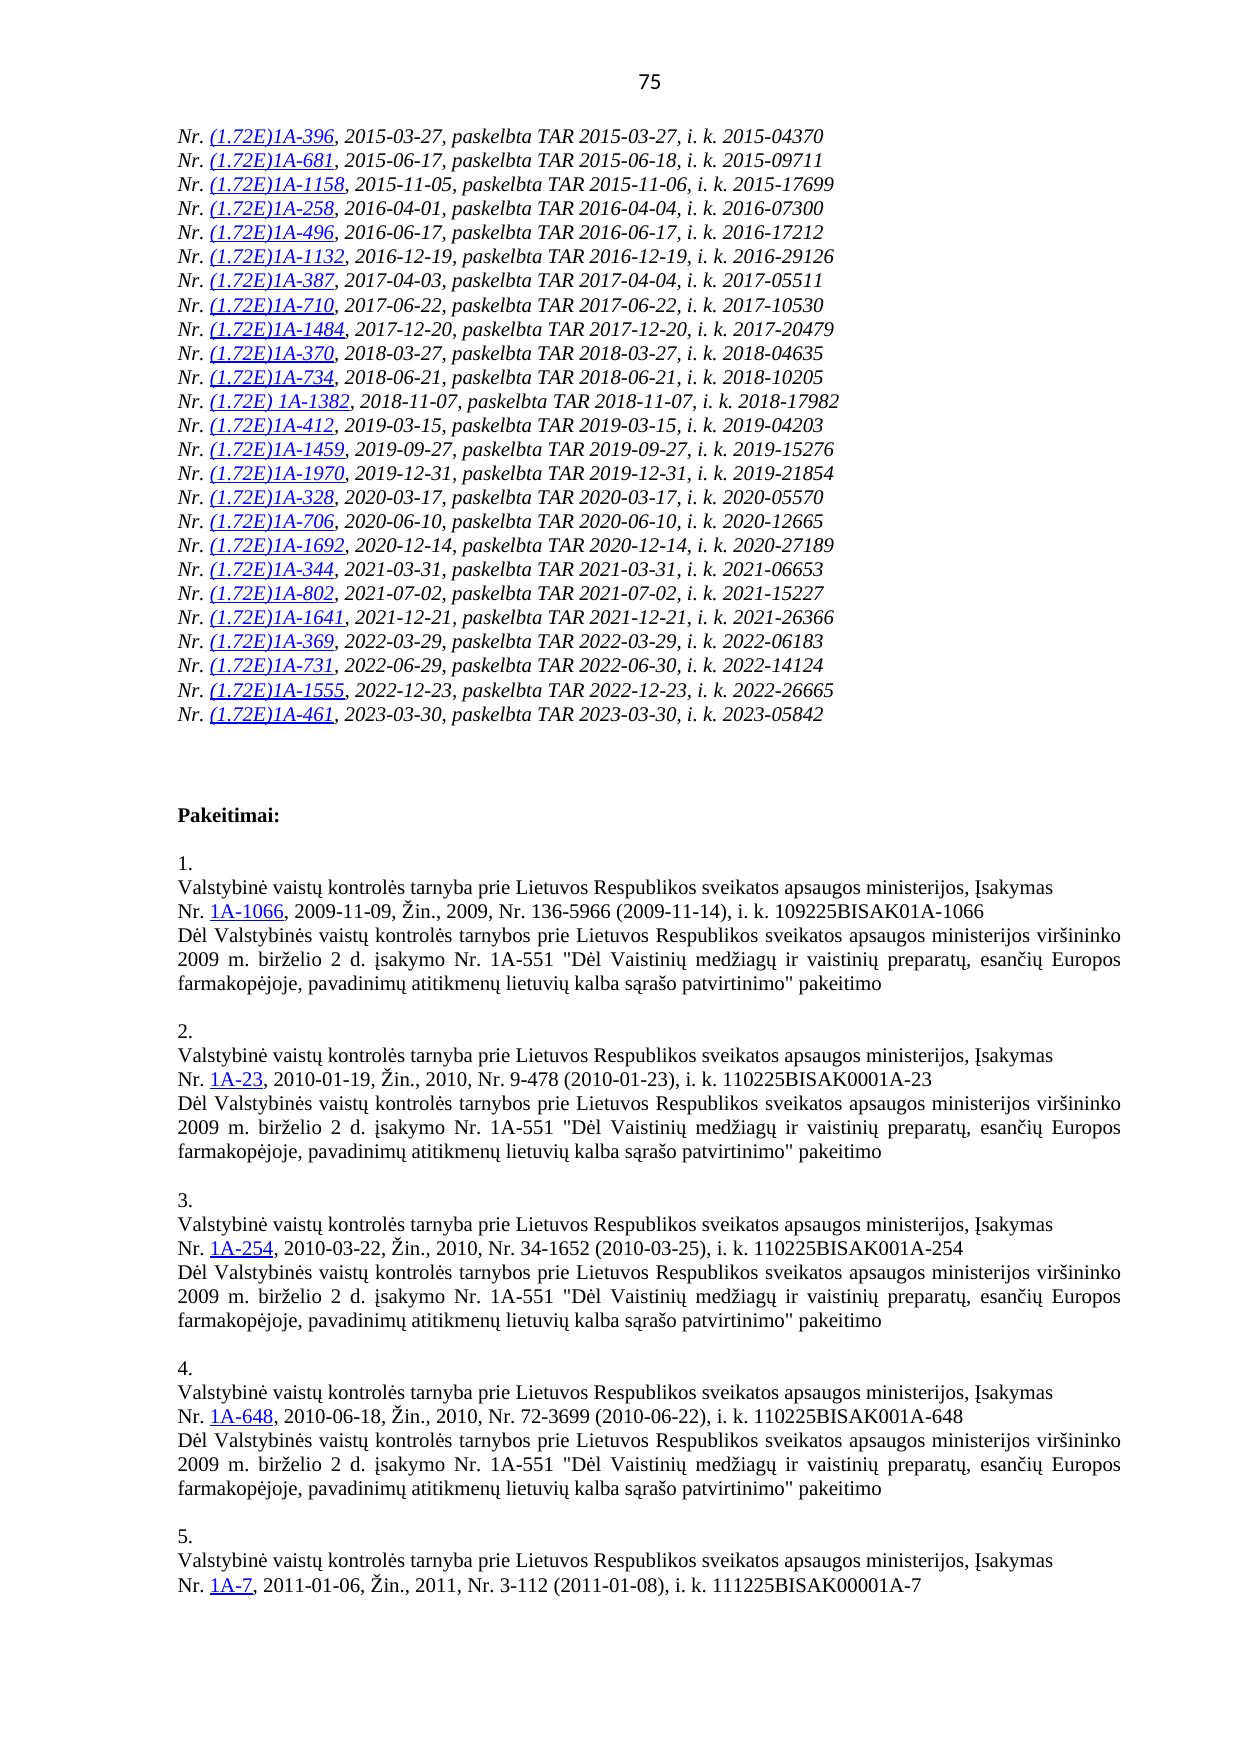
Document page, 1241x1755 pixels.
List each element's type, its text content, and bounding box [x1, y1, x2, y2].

text Nr. (1.72E)1A-710, 2017-06-22, paskelbta TAR 2017-06-22, i. k. 2017-10530 [177, 292, 1122, 317]
text Dėl Valstybinės vaistų kontrolės tarnybos prie Lietuvos Respublikos sveikatos apsaugos ministerijos viršininko 2009 m. birželio 2 d. įsakymo Nr. 1A-551 "Dėl Vaistinių medžiagų ir vaistinių preparatų, esančių Europos farmakopėjoje, pavadinimų atitikmenų lietuvių kalba sąrašo patvirtinimo" pakeitimo [177, 1091, 1122, 1163]
text Nr. 1A-7, 2011-01-06, Žin., 2011, Nr. 3-112 (2011-01-08), i. k. 111225BISAK00001A-7 [177, 1572, 1122, 1597]
text Valstybinė vaistų kontrolės tarnyba prie Lietuvos Respublikos sveikatos apsaugos ministerijos, Įsakymas [177, 875, 1122, 899]
text Nr. (1.72E)1A-370, 2018-03-27, paskelbta TAR 2018-03-27, i. k. 2018-04635 [177, 341, 1122, 365]
text Nr. (1.72E)1A-1484, 2017-12-20, paskelbta TAR 2017-12-20, i. k. 2017-20479 [177, 317, 1122, 341]
text Nr. (1.72E) 1A-1382, 2018-11-07, paskelbta TAR 2018-11-07, i. k. 2018-17982 [177, 389, 1122, 413]
text Nr. (1.72E)1A-1132, 2016-12-19, paskelbta TAR 2016-12-19, i. k. 2016-29126 [177, 244, 1122, 268]
text Nr. 1A-254, 2010-03-22, Žin., 2010, Nr. 34-1652 (2010-03-25), i. k. 110225BISAK001A-254 [177, 1236, 1122, 1260]
text Nr. (1.72E)1A-387, 2017-04-03, paskelbta TAR 2017-04-04, i. k. 2017-05511 [177, 268, 1122, 292]
text Nr. (1.72E)1A-1970, 2019-12-31, paskelbta TAR 2019-12-31, i. k. 2019-21854 [177, 461, 1122, 485]
text Nr. (1.72E)1A-1158, 2015-11-05, paskelbta TAR 2015-11-06, i. k. 2015-17699 [177, 172, 1122, 196]
text Nr. (1.72E)1A-1692, 2020-12-14, paskelbta TAR 2020-12-14, i. k. 2020-27189 [177, 533, 1122, 557]
text Nr. 1A-23, 2010-01-19, Žin., 2010, Nr. 9-478 (2010-01-23), i. k. 110225BISAK0001A-23 [177, 1067, 1122, 1091]
text Valstybinė vaistų kontrolės tarnyba prie Lietuvos Respublikos sveikatos apsaugos ministerijos, Įsakymas [177, 1380, 1122, 1404]
text Nr. (1.72E)1A-369, 2022-03-29, paskelbta TAR 2022-03-29, i. k. 2022-06183 [177, 629, 1122, 653]
text Nr. (1.72E)1A-734, 2018-06-21, paskelbta TAR 2018-06-21, i. k. 2018-10205 [177, 365, 1122, 389]
text Nr. (1.72E)1A-1641, 2021-12-21, paskelbta TAR 2021-12-21, i. k. 2021-26366 [177, 605, 1122, 629]
text 4. [177, 1356, 1122, 1380]
text Dėl Valstybinės vaistų kontrolės tarnybos prie Lietuvos Respublikos sveikatos apsaugos ministerijos viršininko 2009 m. birželio 2 d. įsakymo Nr. 1A-551 "Dėl Vaistinių medžiagų ir vaistinių preparatų, esančių Europos farmakopėjoje, pavadinimų atitikmenų lietuvių kalba sąrašo patvirtinimo" pakeitimo [177, 1428, 1122, 1500]
text Valstybinė vaistų kontrolės tarnyba prie Lietuvos Respublikos sveikatos apsaugos ministerijos, Įsakymas [177, 1212, 1122, 1236]
text Nr. (1.72E)1A-1555, 2022-12-23, paskelbta TAR 2022-12-23, i. k. 2022-26665 [177, 677, 1122, 702]
text Nr. (1.72E)1A-706, 2020-06-10, paskelbta TAR 2020-06-10, i. k. 2020-12665 [177, 509, 1122, 533]
text 5. [177, 1524, 1122, 1548]
text 3. [177, 1187, 1122, 1212]
text Nr. (1.72E)1A-802, 2021-07-02, paskelbta TAR 2021-07-02, i. k. 2021-15227 [177, 581, 1122, 605]
text Pakeitimai: [177, 802, 1122, 827]
text Nr. (1.72E)1A-328, 2020-03-17, paskelbta TAR 2020-03-17, i. k. 2020-05570 [177, 485, 1122, 509]
text Nr. (1.72E)1A-344, 2021-03-31, paskelbta TAR 2021-03-31, i. k. 2021-06653 [177, 557, 1122, 581]
text Dėl Valstybinės vaistų kontrolės tarnybos prie Lietuvos Respublikos sveikatos apsaugos ministerijos viršininko 2009 m. birželio 2 d. įsakymo Nr. 1A-551 "Dėl Vaistinių medžiagų ir vaistinių preparatų, esančių Europos farmakopėjoje, pavadinimų atitikmenų lietuvių kalba sąrašo patvirtinimo" pakeitimo [177, 1260, 1122, 1332]
text Nr. 1A-648, 2010-06-18, Žin., 2010, Nr. 72-3699 (2010-06-22), i. k. 110225BISAK001A-648 [177, 1404, 1122, 1428]
text Valstybinė vaistų kontrolės tarnyba prie Lietuvos Respublikos sveikatos apsaugos ministerijos, Įsakymas [177, 1548, 1122, 1572]
text Nr. 1A-1066, 2009-11-09, Žin., 2009, Nr. 136-5966 (2009-11-14), i. k. 109225BISAK01A-1066 [177, 899, 1122, 923]
text Nr. (1.72E)1A-681, 2015-06-17, paskelbta TAR 2015-06-18, i. k. 2015-09711 [177, 148, 1122, 172]
text Valstybinė vaistų kontrolės tarnyba prie Lietuvos Respublikos sveikatos apsaugos ministerijos, Įsakymas [177, 1043, 1122, 1067]
text Nr. (1.72E)1A-731, 2022-06-29, paskelbta TAR 2022-06-30, i. k. 2022-14124 [177, 653, 1122, 677]
text Nr. (1.72E)1A-496, 2016-06-17, paskelbta TAR 2016-06-17, i. k. 2016-17212 [177, 220, 1122, 244]
text Nr. (1.72E)1A-412, 2019-03-15, paskelbta TAR 2019-03-15, i. k. 2019-04203 [177, 413, 1122, 437]
text Nr. (1.72E)1A-461, 2023-03-30, paskelbta TAR 2023-03-30, i. k. 2023-05842 [177, 702, 1122, 726]
text Nr. (1.72E)1A-396, 2015-03-27, paskelbta TAR 2015-03-27, i. k. 2015-04370 [177, 124, 1122, 148]
text 1. [177, 851, 1122, 875]
text Nr. (1.72E)1A-1459, 2019-09-27, paskelbta TAR 2019-09-27, i. k. 2019-15276 [177, 437, 1122, 461]
text Dėl Valstybinės vaistų kontrolės tarnybos prie Lietuvos Respublikos sveikatos apsaugos ministerijos viršininko 2009 m. birželio 2 d. įsakymo Nr. 1A-551 "Dėl Vaistinių medžiagų ir vaistinių preparatų, esančių Europos farmakopėjoje, pavadinimų atitikmenų lietuvių kalba sąrašo patvirtinimo" pakeitimo [177, 923, 1122, 995]
text 2. [177, 1019, 1122, 1043]
text Nr. (1.72E)1A-258, 2016-04-01, paskelbta TAR 2016-04-04, i. k. 2016-07300 [177, 196, 1122, 220]
